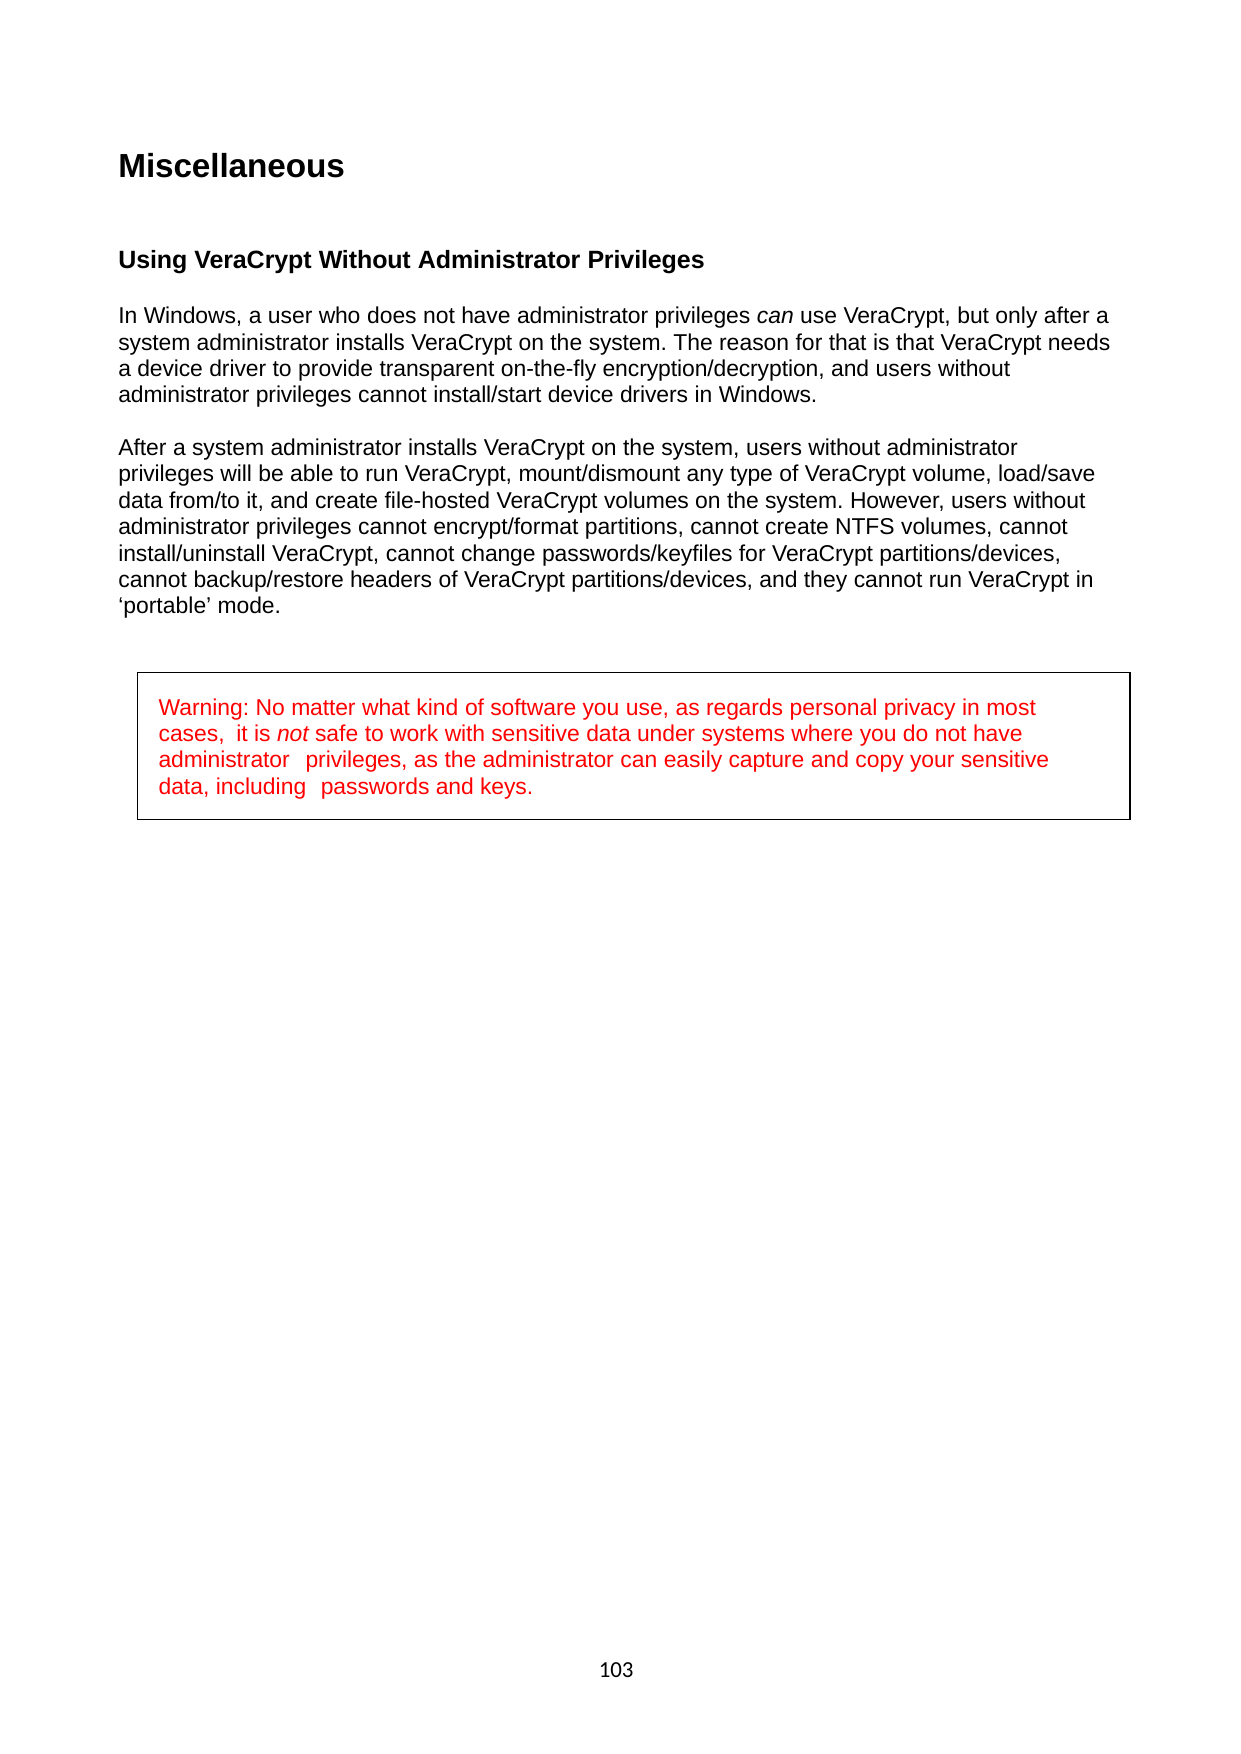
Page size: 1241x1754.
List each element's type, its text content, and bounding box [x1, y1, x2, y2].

subtitle Miscellaneous [118, 146, 1126, 184]
text After a system administrator installs VeraCrypt on the system, users without administrator privileges will be able to run VeraCrypt, mount/dismount any type of VeraCrypt volume, load/save data from/to it, and create file-hosted VeraCrypt volumes on the system. However, users without administrator privileges cannot encrypt/format partitions, cannot create NTFS volumes, cannot install/uninstall VeraCrypt, cannot change passwords/keyfiles for VeraCrypt partitions/devices, cannot backup/restore headers of VeraCrypt partitions/devices, and they cannot run VeraCrypt in ‘portable’ mode. [118, 434, 1102, 618]
text In Windows, a user who does not have administrator privileges can use VeraCrypt, but only after a system administrator installs VeraCrypt on the system. The reason for that is that VeraCrypt needs a device driver to provide transparent on-the-fly encryption/decryption, and users without administrator privileges cannot install/start device drivers in Windows. [118, 302, 1112, 408]
text Warning: No matter what kind of software you use, as regards personal privacy in most cases, it is not safe to work with sensitive data under systems where you do not have administrator privileges, as the administrator can easily capture and copy your sensitive data, including passwords and keys. [158, 693, 1101, 799]
subtitle Using VeraCrypt Without Administrator Privileges [118, 245, 1126, 274]
